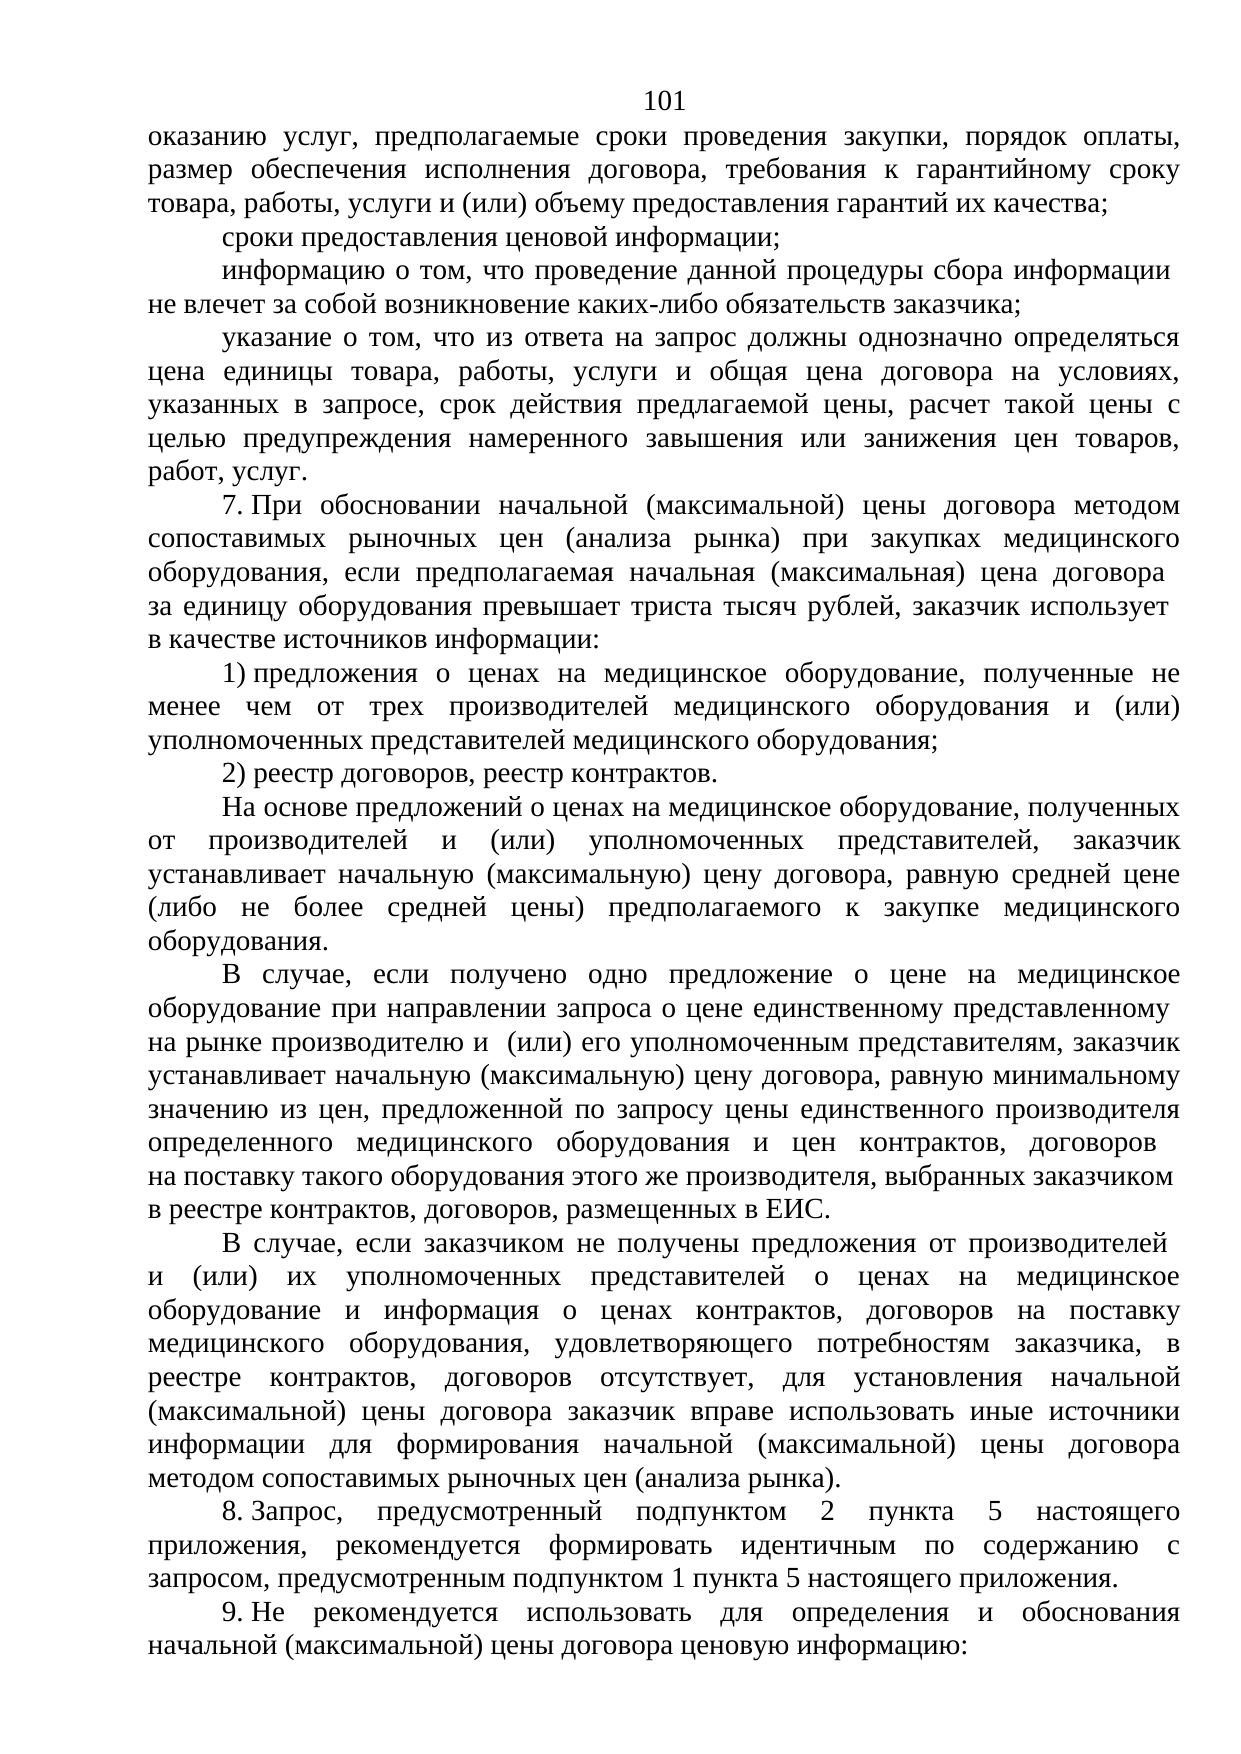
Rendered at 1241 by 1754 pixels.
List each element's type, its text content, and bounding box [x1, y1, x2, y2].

text указание о том, что из ответа на запрос должны однозначно определяться цена единицы товара, работы, услуги и общая цена договора на условиях, указанных в запросе, срок действия предлагаемой цены, расчет такой цены с целью предупреждения намеренного завышения или занижения цен товаров, работ, услуг. [148, 319, 1181, 487]
text информацию о том, что проведение данной процедуры сбора информации не влечет за собой возникновение каких-либо обязательств заказчика; [148, 252, 1181, 319]
text 1) предложения о ценах на медицинское оборудование, полученные не менее чем от трех производителей медицинского оборудования и (или) уполномоченных представителей медицинского оборудования; [148, 655, 1181, 755]
text 8. Запрос, предусмотренный подпунктом 2 пункта 5 настоящего приложения, рекомендуется формировать идентичным по содержанию с запросом, предусмотренным подпунктом 1 пункта 5 настоящего приложения. [148, 1493, 1181, 1594]
text сроки предоставления ценовой информации; [148, 219, 1181, 252]
text 2) реестр договоров, реестр контрактов. [148, 755, 1181, 789]
text оказанию услуг, предполагаемые сроки проведения закупки, порядок оплаты, размер обеспечения исполнения договора, требования к гарантийному сроку товара, работы, услуги и (или) объему предоставления гарантий их качества; [148, 118, 1181, 219]
text 7. При обосновании начальной (максимальной) цены договора методом сопоставимых рыночных цен (анализа рынка) при закупках медицинского оборудования, если предполагаемая начальная (максимальная) цена договора за единицу оборудования превышает триста тысяч рублей, заказчик использует в качестве источников информации: [148, 487, 1181, 655]
text На основе предложений о ценах на медицинское оборудование, полученных от производителей и (или) уполномоченных представителей, заказчик устанавливает начальную (максимальную) цену договора, равную средней цене (либо не более средней цены) предполагаемого к закупке медицинского оборудования. [148, 789, 1181, 957]
text 9. Не рекомендуется использовать для определения и обоснования начальной (максимальной) цены договора ценовую информацию: [148, 1594, 1181, 1661]
text В случае, если заказчиком не получены предложения от производителей и (или) их уполномоченных представителей о ценах на медицинское оборудование и информация о ценах контрактов, договоров на поставку медицинского оборудования, удовлетворяющего потребностям заказчика, в реестре контрактов, договоров отсутствует, для установления начальной (максимальной) цены договора заказчик вправе использовать иные источники информации для формирования начальной (максимальной) цены договора методом сопоставимых рыночных цен (анализа рынка). [148, 1225, 1181, 1493]
text В случае, если получено одно предложение о цене на медицинское оборудование при направлении запроса о цене единственному представленному на рынке производителю и (или) его уполномоченным представителям, заказчик устанавливает начальную (максимальную) цену договора, равную минимальному значению из цен, предложенной по запросу цены единственного производителя определенного медицинского оборудования и цен контрактов, договоров на поставку такого оборудования этого же производителя, выбранных заказчиком в реестре контрактов, договоров, размещенных в ЕИС. [148, 957, 1181, 1225]
